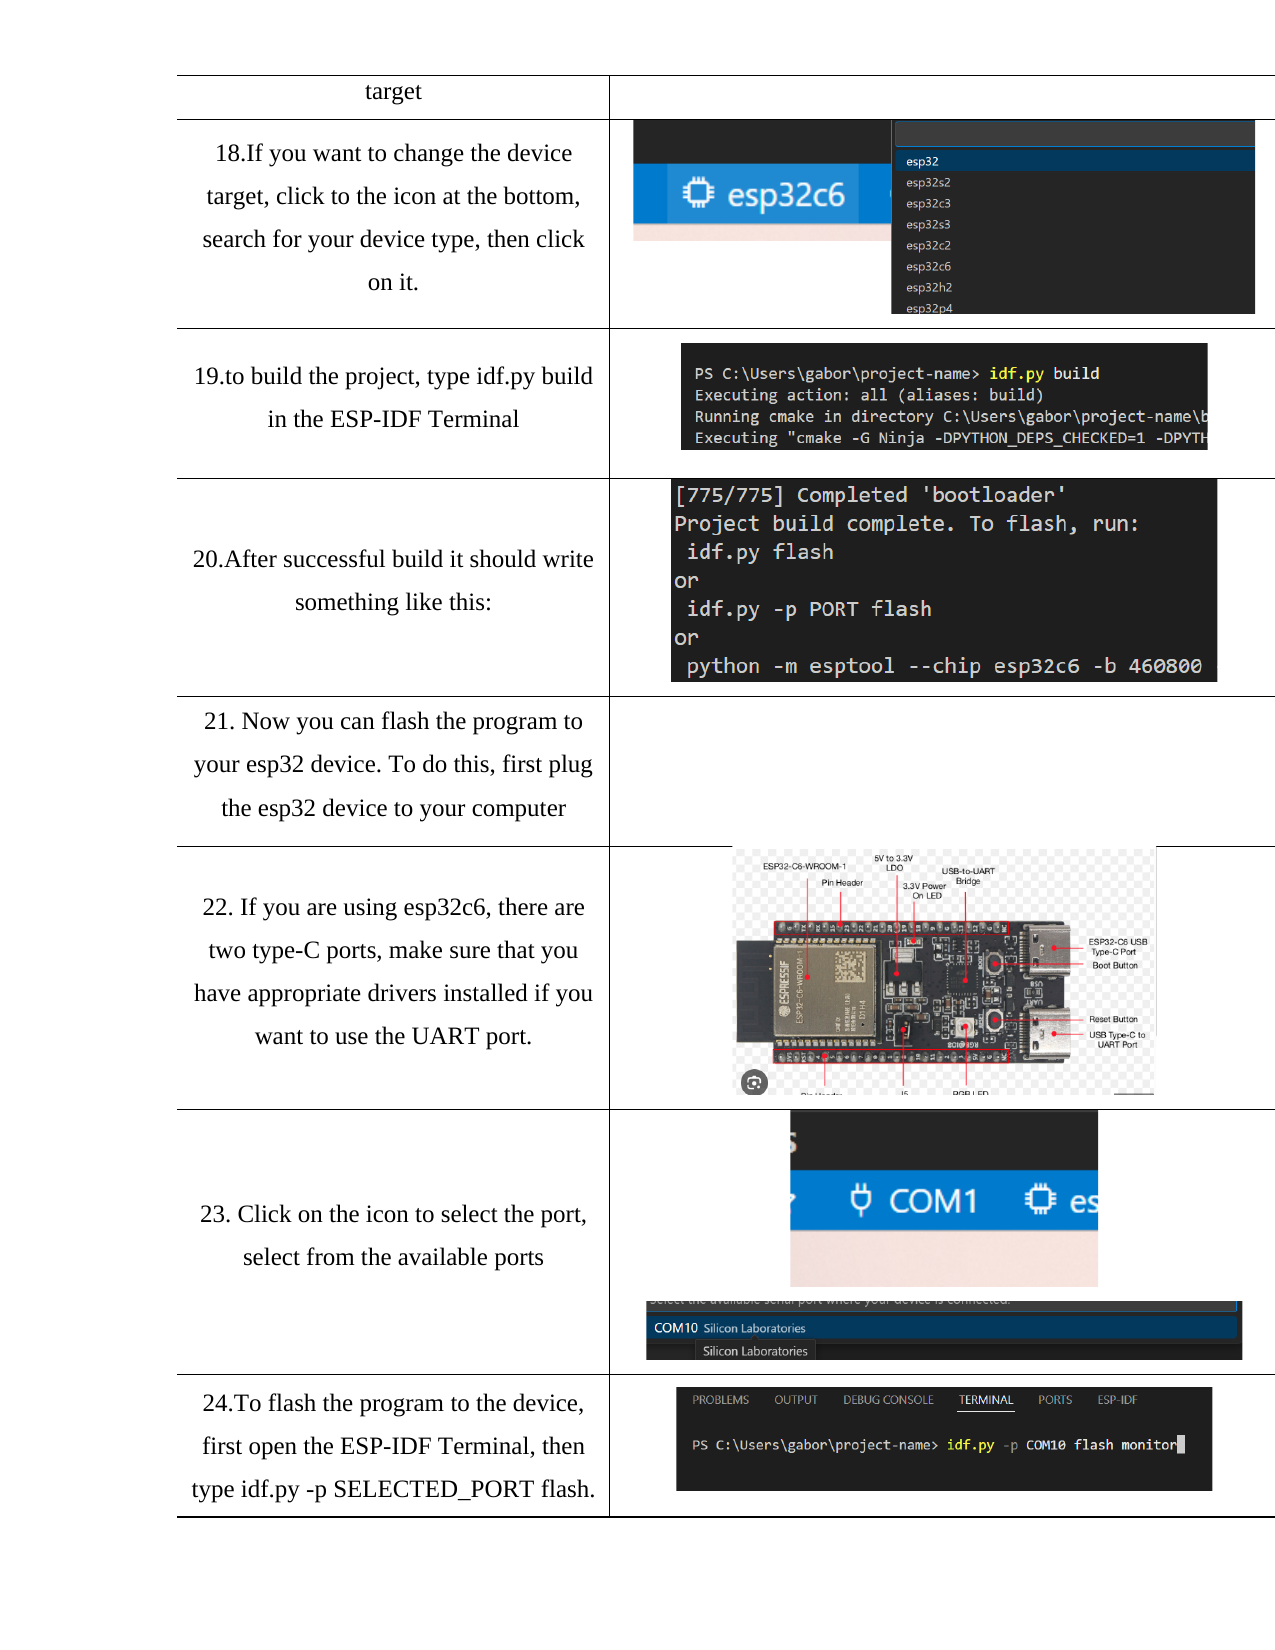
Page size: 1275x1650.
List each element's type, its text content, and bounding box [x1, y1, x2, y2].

table_cell [610, 1110, 1275, 1374]
table_cell [610, 76, 1275, 119]
table_cell 19.to build the project, type idf.py build in the ESP-IDF Terminal [177, 329, 609, 478]
table_cell [610, 847, 1275, 1109]
table_cell 20.After successful build it should write something like this: [177, 479, 609, 696]
table_cell [610, 120, 1275, 328]
table_cell [610, 1375, 1275, 1516]
table_cell 24.To flash the program to the device, first open the ESP-IDF Terminal, then type idf.py -p SELECTED_PORT flash. [177, 1375, 609, 1516]
table_cell 21. Now you can flash the program to your esp32 device. To do this, first plug the esp32 device to your computer [177, 697, 609, 846]
table_cell 18.If you want to change the device target, click to the icon at the bottom, search for your device type, then click on it. [177, 120, 609, 328]
table_cell [610, 329, 1275, 478]
table_cell [610, 479, 1275, 696]
table_cell target [177, 76, 609, 119]
table_cell 22. If you are using esp32c6, there are two type-C ports, make sure that you have appropriate drivers installed if you want to use the UART port. [177, 847, 609, 1109]
table_cell 23. Click on the icon to select the port, select from the available ports [177, 1110, 609, 1374]
table_cell [610, 697, 1275, 846]
